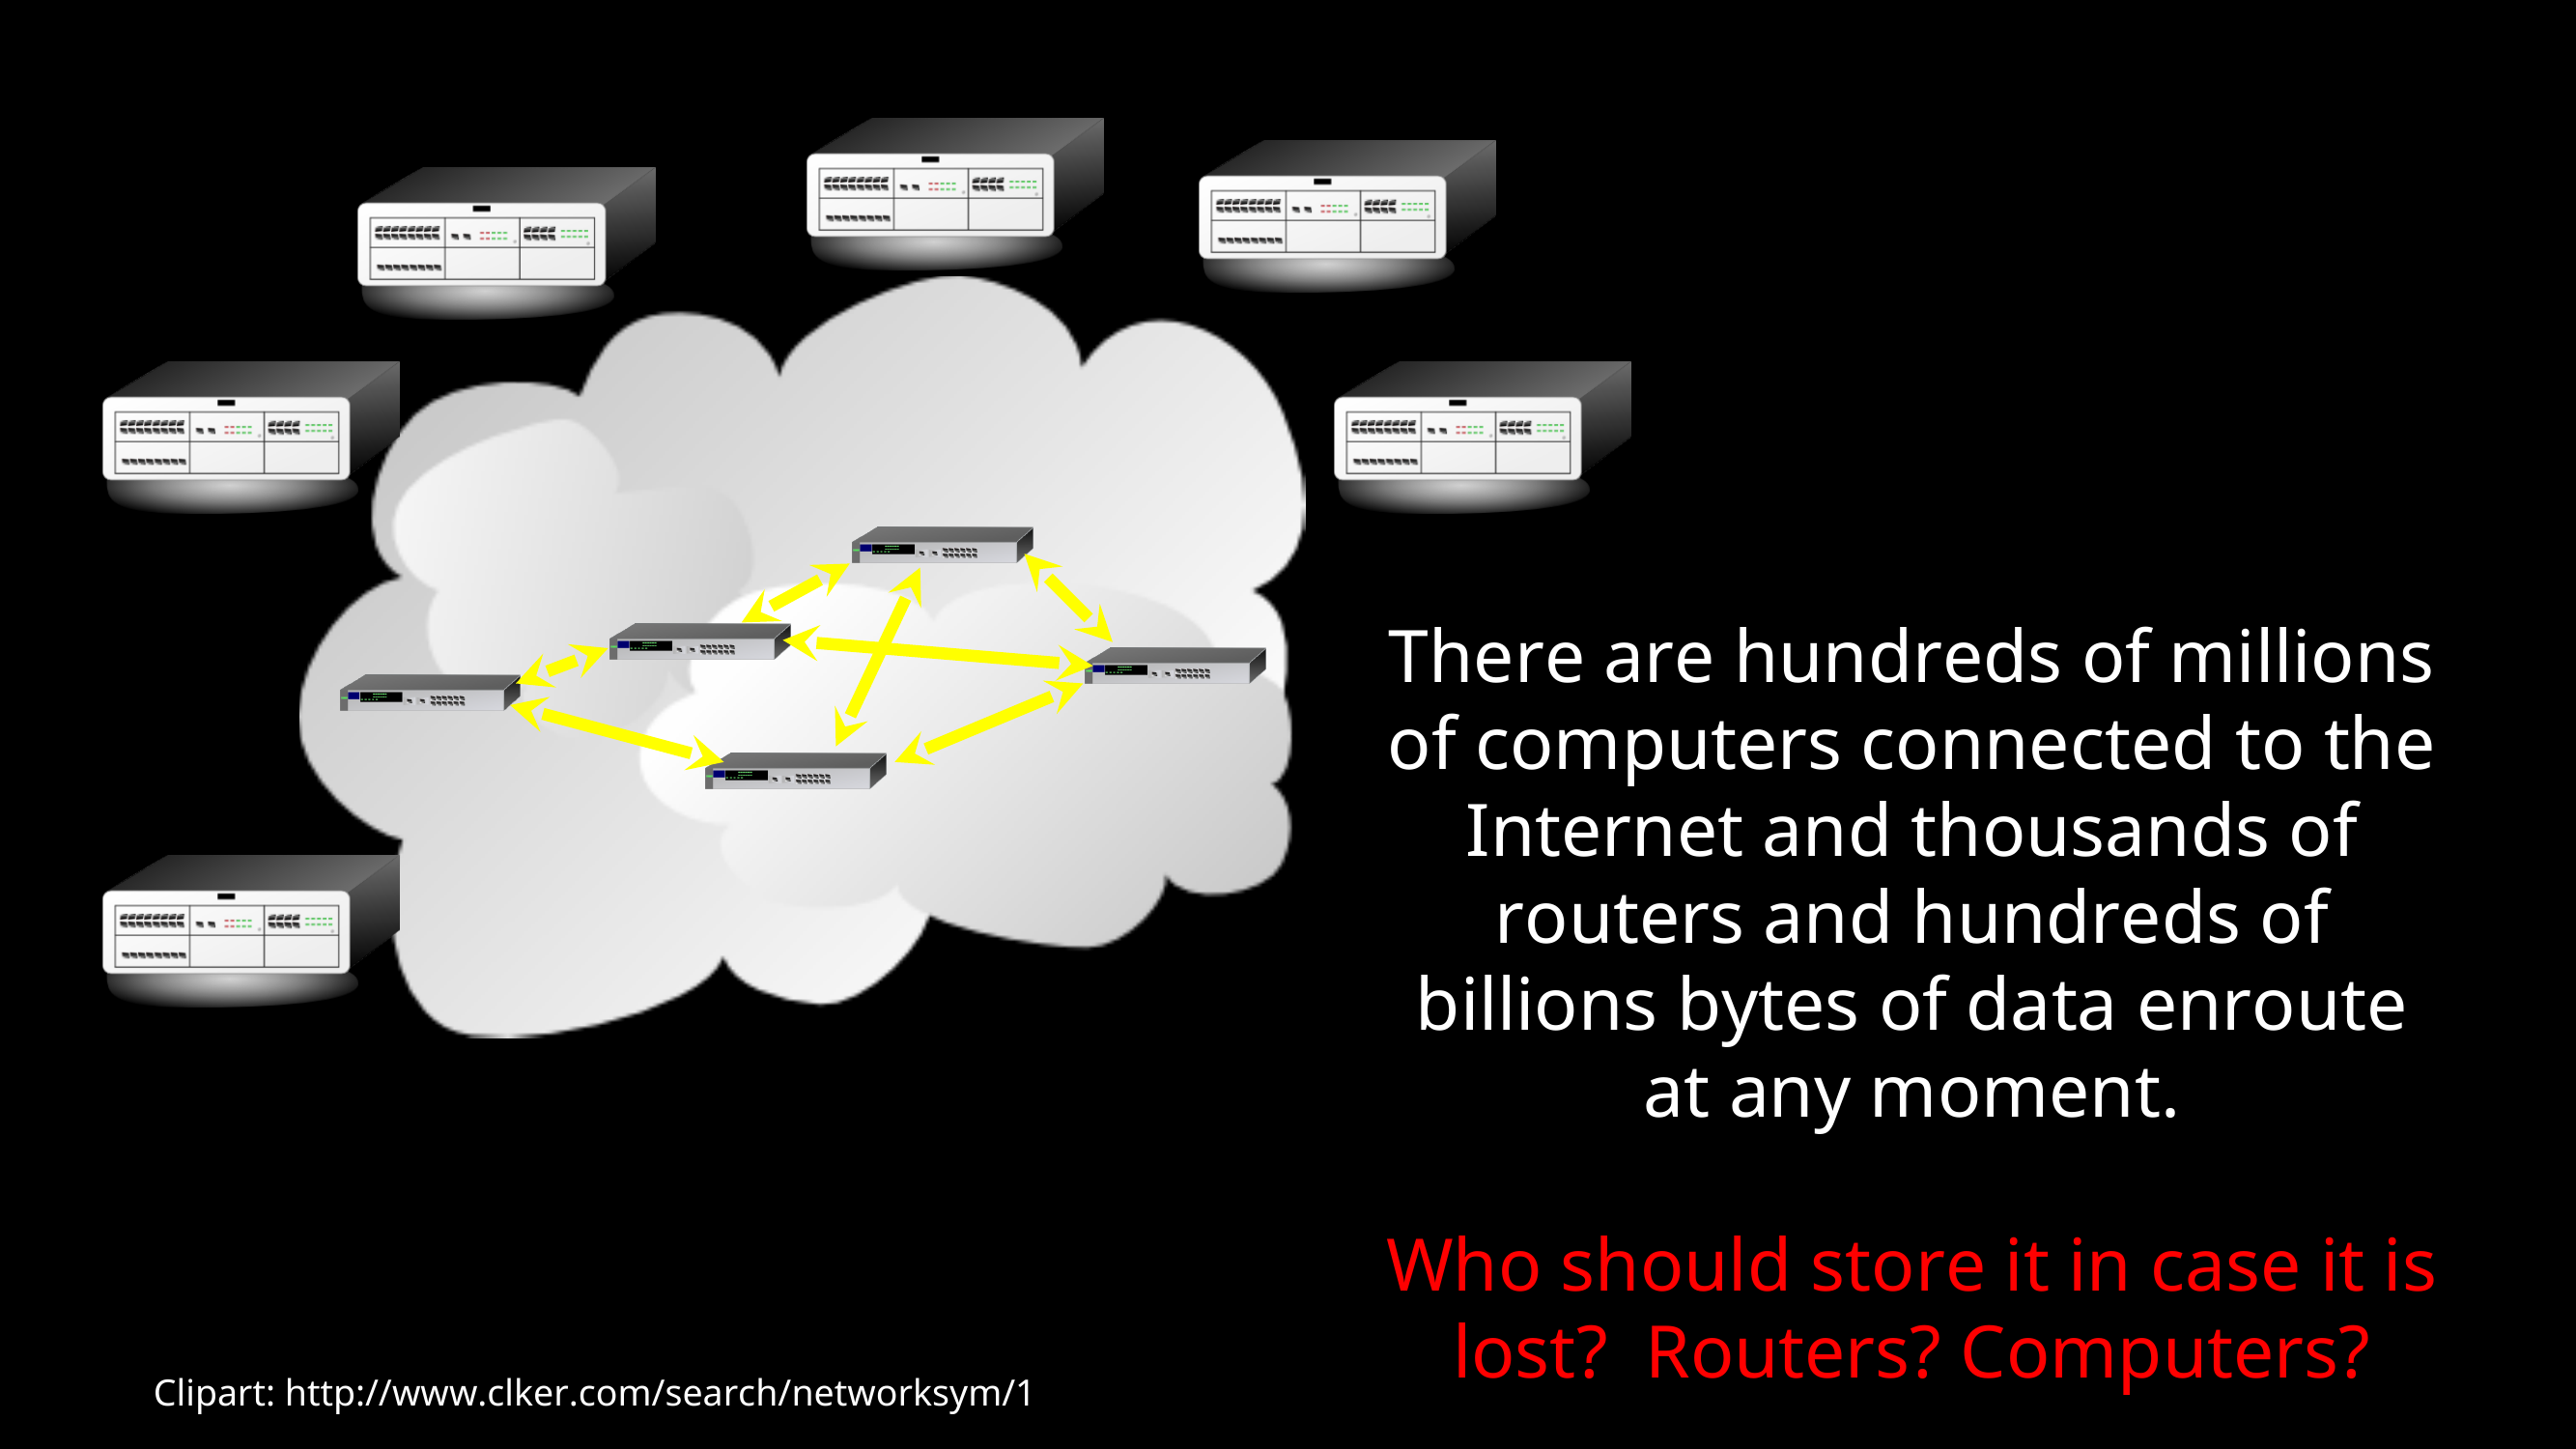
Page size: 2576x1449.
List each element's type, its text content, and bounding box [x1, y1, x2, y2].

text_box Clipart: http://www.clker.com/search/networksym/1 [25, 1354, 1165, 1430]
picture [807, 118, 1104, 270]
text_box There are hundreds of millions of computers connected to the Internet and thousands of routers and hundreds of billions bytes of data enroute at any moment. Who should store it in case it is lost? Routers? Computers? [1381, 663, 2443, 1340]
picture [1334, 361, 1631, 514]
picture [102, 140, 1496, 1038]
